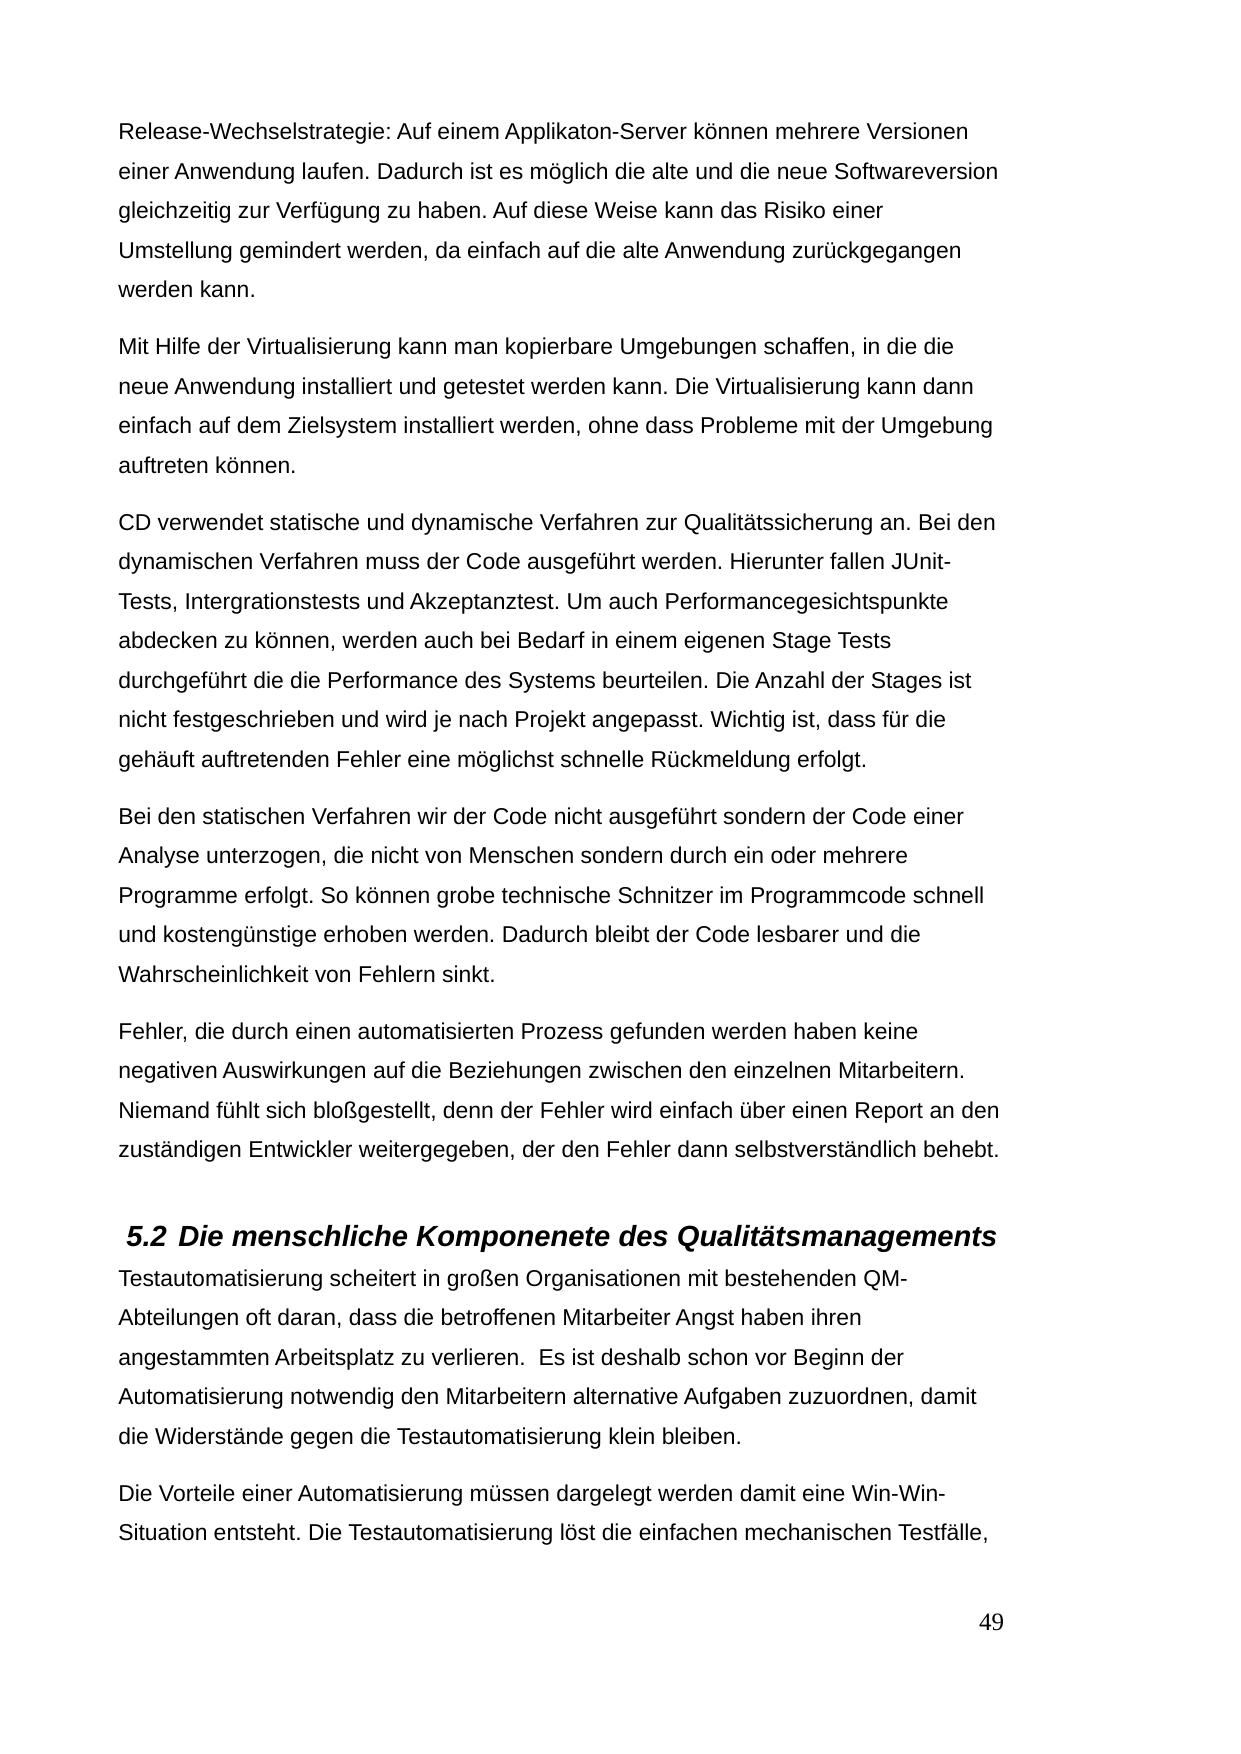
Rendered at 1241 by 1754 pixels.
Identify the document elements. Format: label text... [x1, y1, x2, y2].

subtitle Die menschliche Komponenete des Qualitätsmanagements [118, 1219, 1004, 1252]
text Fehler, die durch einen automatisierten Prozess gefunden werden haben keine negativen Auswirkungen auf die Beziehungen zwischen den einzelnen Mitarbeitern. Niemand fühlt sich bloßgestellt, denn der Fehler wird einfach über einen Report an den zuständigen Entwickler weitergegeben, der den Fehler dann selbstverständlich behebt. [118, 1018, 1004, 1163]
text Mit Hilfe der Virtualisierung kann man kopierbare Umgebungen schaffen, in die die neue Anwendung installiert und getestet werden kann. Die Virtualisierung kann dann einfach auf dem Zielsystem installiert werden, ohne dass Probleme mit der Umgebung auftreten können. [118, 333, 1004, 478]
text Die Vorteile einer Automatisierung müssen dargelegt werden damit eine Win-Win-Situation entsteht. Die Testautomatisierung löst die einfachen mechanischen Testfälle, [118, 1480, 1004, 1546]
text Testautomatisierung scheitert in großen Organisationen mit bestehenden QM-Abteilungen oft daran, dass die betroffenen Mitarbeiter Angst haben ihren angestammten Arbeitsplatz zu verlieren. Es ist deshalb schon vor Beginn der Automatisierung notwendig den Mitarbeitern alternative Aufgaben zuzuordnen, damit die Widerstände gegen die Testautomatisierung klein bleiben. [118, 1265, 1004, 1449]
text Release-Wechselstrategie: Auf einem Applikaton-Server können mehrere Versionen einer Anwendung laufen. Dadurch ist es möglich die alte und die neue Softwareversion gleichzeitig zur Verfügung zu haben. Auf diese Weise kann das Risiko einer Umstellung gemindert werden, da einfach auf die alte Anwendung zurückgegangen werden kann. [118, 118, 1004, 302]
text Bei den statischen Verfahren wir der Code nicht ausgeführt sondern der Code einer Analyse unterzogen, die nicht von Menschen sondern durch ein oder mehrere Programme erfolgt. So können grobe technische Schnitzer im Programmcode schnell und kostengünstige erhoben werden. Dadurch bleibt der Code lesbarer und die Wahrscheinlichkeit von Fehlern sinkt. [118, 803, 1004, 987]
text CD verwendet statische und dynamische Verfahren zur Qualitätssicherung an. Bei den dynamischen Verfahren muss der Code ausgeführt werden. Hierunter fallen JUnit-Tests, Intergrationstests und Akzeptanztest. Um auch Performancegesichtspunkte abdecken zu können, werden auch bei Bedarf in einem eigenen Stage Tests durchgeführt die die Performance des Systems beurteilen. Die Anzahl der Stages ist nicht festgeschrieben und wird je nach Projekt angepasst. Wichtig ist, dass für die gehäuft auftretenden Fehler eine möglichst schnelle Rückmeldung erfolgt. [118, 509, 1004, 772]
